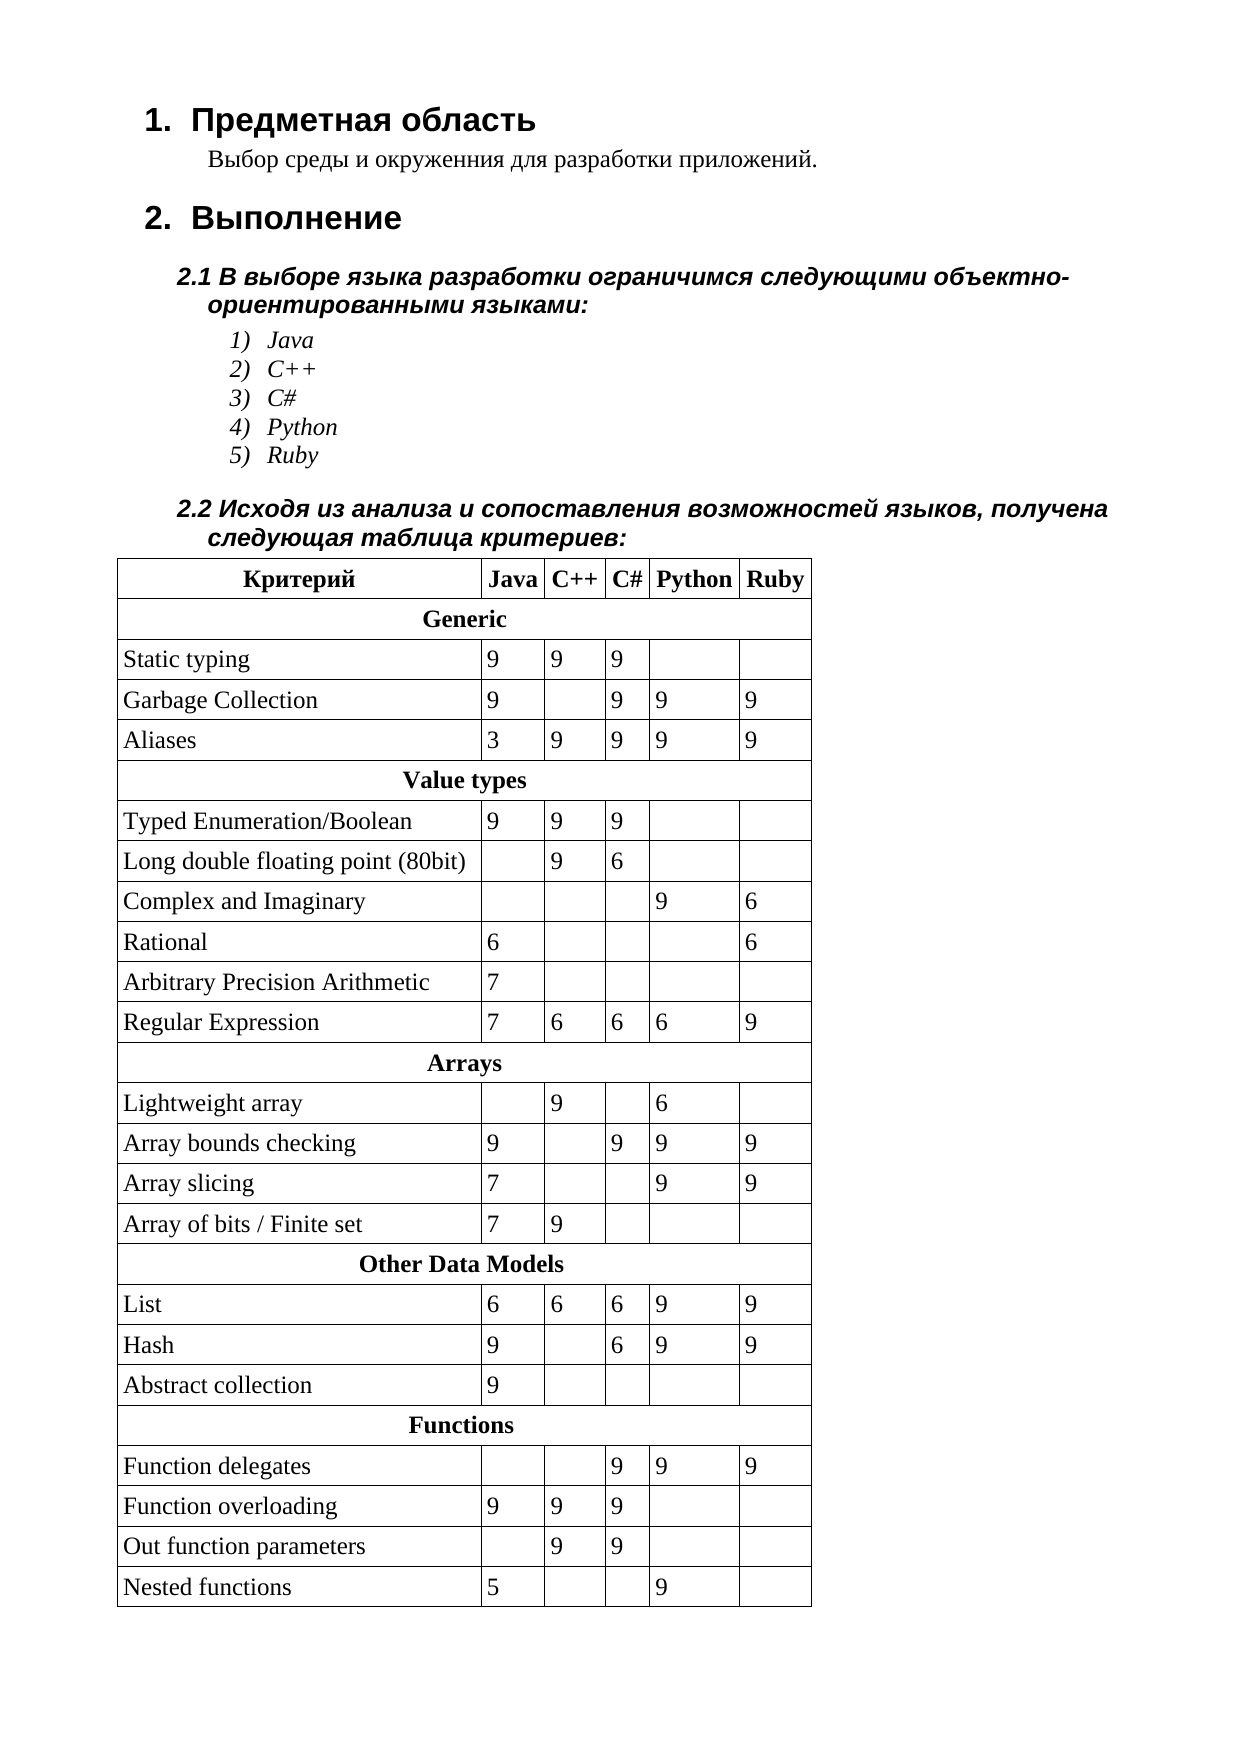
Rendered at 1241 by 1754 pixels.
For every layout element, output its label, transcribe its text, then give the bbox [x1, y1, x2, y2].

table_cell 9 [740, 680, 811, 719]
table_cell 9 [650, 1325, 739, 1364]
table_cell 9 [740, 1325, 811, 1364]
table_cell [545, 680, 605, 719]
table_cell [606, 1204, 649, 1243]
table_cell 9 [606, 1486, 649, 1526]
table_cell 9 [482, 1325, 544, 1364]
table_cell 9 [606, 1124, 649, 1163]
table_cell 9 [650, 1285, 739, 1324]
table_cell [545, 1567, 605, 1606]
table_cell [606, 1164, 649, 1203]
table_cell [606, 1083, 649, 1122]
table_cell Abstract collection [118, 1365, 481, 1404]
table_cell [740, 1486, 811, 1526]
table_cell 9 [650, 720, 739, 759]
table_cell 9 [545, 841, 605, 881]
table_cell 9 [482, 1486, 544, 1526]
table_cell 9 [650, 1124, 739, 1163]
table_cell 6 [650, 1083, 739, 1122]
table_cell Aliases [118, 720, 481, 759]
table_cell 9 [606, 1527, 649, 1566]
table_cell [606, 1567, 649, 1606]
list Python [229, 412, 1152, 441]
table_cell 9 [740, 1446, 811, 1485]
table_cell 9 [606, 640, 649, 679]
table_cell [482, 882, 544, 921]
table_cell 6 [482, 922, 544, 961]
table_cell 7 [482, 1204, 544, 1243]
table_cell 9 [740, 1002, 811, 1042]
text Выбор среды и окруженния для разработки приложений. [207, 144, 1152, 173]
table_header Ruby [740, 559, 811, 598]
table_cell [650, 801, 739, 840]
table_cell Other Data Models [118, 1244, 811, 1284]
table_cell 9 [606, 720, 649, 759]
table_cell [740, 1365, 811, 1404]
table_cell [740, 801, 811, 840]
table_cell 9 [545, 1486, 605, 1526]
table_cell Array of bits / Finite set [118, 1204, 481, 1243]
table_cell Out function parameters [118, 1527, 481, 1566]
table_cell 9 [482, 640, 544, 679]
table_cell [545, 1124, 605, 1163]
table_cell 9 [482, 1124, 544, 1163]
table_cell 6 [545, 1002, 605, 1042]
table_cell [650, 1486, 739, 1526]
table_cell Array bounds checking [118, 1124, 481, 1163]
table_cell 7 [482, 1164, 544, 1203]
table_cell [650, 841, 739, 881]
list C++ [229, 354, 1152, 383]
table_cell 9 [650, 1164, 739, 1203]
table_cell 9 [740, 1124, 811, 1163]
table_cell Generic [118, 599, 811, 639]
table_cell [606, 922, 649, 961]
subtitle Предметная область [144, 100, 1152, 138]
table_cell [650, 1204, 739, 1243]
table_cell 9 [650, 882, 739, 921]
table_cell Functions [118, 1406, 811, 1445]
table_cell [740, 1204, 811, 1243]
table_cell 7 [482, 962, 544, 1001]
table_cell Value types [118, 761, 811, 800]
table_cell [482, 841, 544, 881]
table_cell [482, 1446, 544, 1485]
table_cell Lightweight array [118, 1083, 481, 1122]
table_cell Nested functions [118, 1567, 481, 1606]
table_cell [606, 1365, 649, 1404]
table_cell Arbitrary Precision Arithmetic [118, 962, 481, 1001]
table_header Python [650, 559, 739, 598]
table_cell List [118, 1285, 481, 1324]
table_cell 9 [606, 1446, 649, 1485]
table_cell 9 [545, 801, 605, 840]
table_cell 9 [650, 680, 739, 719]
table_cell Long double floating point (80bit) [118, 841, 481, 881]
table_cell 9 [606, 801, 649, 840]
table_cell [740, 1083, 811, 1122]
table_cell 7 [482, 1002, 544, 1042]
table_cell 6 [740, 882, 811, 921]
table_header C++ [545, 559, 605, 598]
list Java [229, 326, 1152, 354]
list C# [229, 383, 1152, 412]
table_cell [650, 962, 739, 1001]
table_cell 9 [545, 1204, 605, 1243]
table_cell 9 [650, 1567, 739, 1606]
table_cell 9 [482, 801, 544, 840]
table_cell [545, 882, 605, 921]
table_cell [545, 1164, 605, 1203]
table_cell [740, 841, 811, 881]
table_header Критерий [118, 559, 481, 598]
table_cell [740, 1567, 811, 1606]
table_cell Hash [118, 1325, 481, 1364]
table_cell [545, 1325, 605, 1364]
table_cell [482, 1527, 544, 1566]
table_cell 9 [740, 1164, 811, 1203]
subtitle Исходя из анализа и сопоставления возможностей языков, получена следующая таблица критериев: [170, 494, 1152, 552]
table_cell [545, 922, 605, 961]
table_cell 6 [545, 1285, 605, 1324]
table_cell [650, 922, 739, 961]
table_cell 6 [606, 1002, 649, 1042]
table_cell 6 [606, 1325, 649, 1364]
table_cell [606, 962, 649, 1001]
table_cell Function overloading [118, 1486, 481, 1526]
table_cell 9 [482, 680, 544, 719]
subtitle Выполнение [144, 198, 1152, 237]
table_cell 5 [482, 1567, 544, 1606]
table_cell [545, 1365, 605, 1404]
table_cell 6 [650, 1002, 739, 1042]
table_cell 9 [650, 1446, 739, 1485]
table_cell Typed Enumeration/Boolean [118, 801, 481, 840]
table_cell [545, 1446, 605, 1485]
subtitle В выборе языка разработки ограничимся следующими объектно-ориентированными языками: [170, 262, 1152, 319]
table_cell Arrays [118, 1043, 811, 1082]
table_cell [740, 1527, 811, 1566]
list Ruby [229, 441, 1152, 469]
table_cell [740, 640, 811, 679]
table_cell Garbage Collection [118, 680, 481, 719]
table_header Java [482, 559, 544, 598]
table_cell Function delegates [118, 1446, 481, 1485]
table_cell 9 [740, 1285, 811, 1324]
table_cell [482, 1083, 544, 1122]
table_cell 6 [606, 1285, 649, 1324]
table_cell [606, 882, 649, 921]
table_cell 9 [482, 1365, 544, 1404]
table_cell Regular Expression [118, 1002, 481, 1042]
table_cell 6 [606, 841, 649, 881]
table_cell Rational [118, 922, 481, 961]
table_cell [650, 1527, 739, 1566]
table_cell [650, 1365, 739, 1404]
table_cell [740, 962, 811, 1001]
table_cell [650, 640, 739, 679]
table_cell 6 [482, 1285, 544, 1324]
table_cell 9 [545, 1527, 605, 1566]
table_cell 9 [606, 680, 649, 719]
table_cell [545, 962, 605, 1001]
table_cell 9 [545, 720, 605, 759]
table_cell Static typing [118, 640, 481, 679]
table_cell 9 [545, 640, 605, 679]
table_header C# [606, 559, 649, 598]
table_cell Array slicing [118, 1164, 481, 1203]
table_cell 9 [740, 720, 811, 759]
table_cell 6 [740, 922, 811, 961]
table_cell 3 [482, 720, 544, 759]
table_cell Complex and Imaginary [118, 882, 481, 921]
table_cell 9 [545, 1083, 605, 1122]
